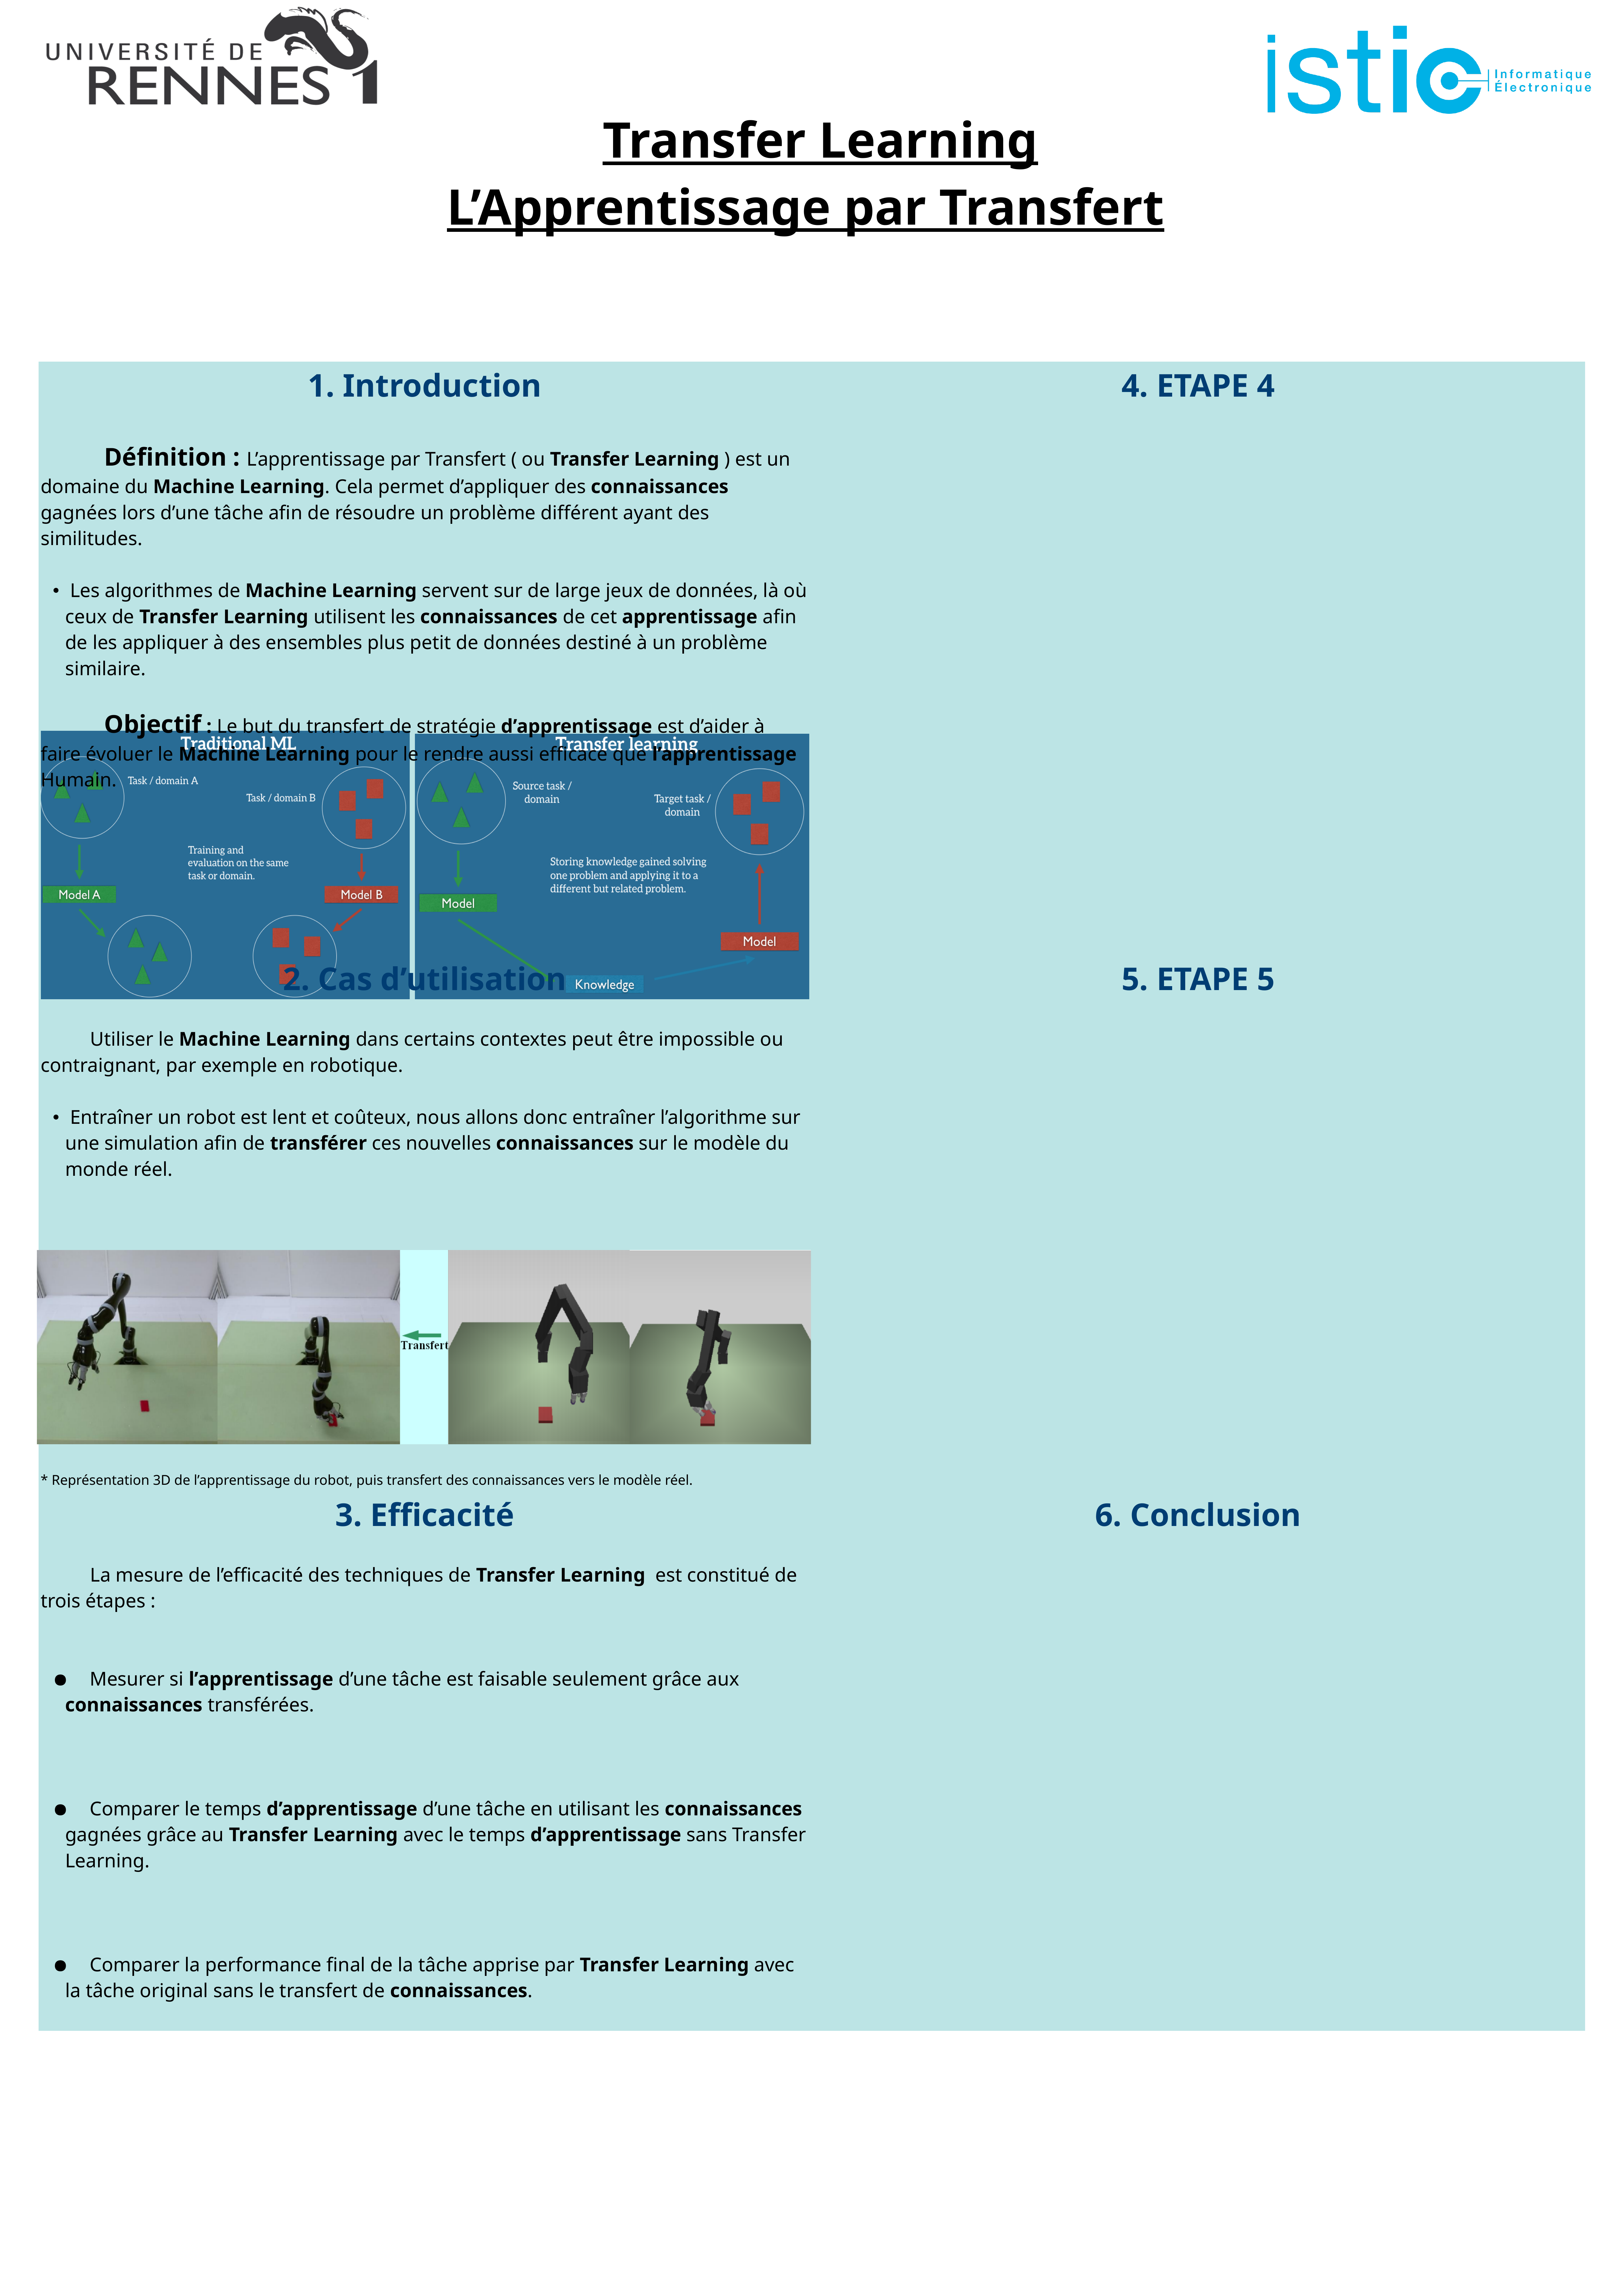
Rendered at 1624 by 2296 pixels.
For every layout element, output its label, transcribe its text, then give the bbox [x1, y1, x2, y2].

picture [37, 1250, 811, 1444]
table_header 1. Introduction Définition : L’apprentissage par Transfert ( ou Transfer Learning ) est un domaine du Machine Learning. Cela permet d’appliquer des connaissances gagnées lors d’une tâche afin de résoudre un problème différent ayant des similitudes. Les algorithmes de Machine Learning servent sur de large jeux de données, là où ceux de Transfer Learning utilisent les connaissances de cet apprentissage afin de les appliquer à des ensembles plus petit de données destiné à un problème similaire. Objectif : Le but du transfert de stratégie d’apprentissage est d’aider à faire évoluer le Machine Learning pour le rendre aussi efficace que l’apprentissage Humain. [39, 362, 811, 955]
table_cell 3. Efficacité La mesure de l’efficacité des techniques de Transfer Learning est constitué de trois étapes : Mesurer si l’apprentissage d’une tâche est faisable seulement grâce aux connaissances transférées. Comparer le temps d’apprentissage d’une tâche en utilisant les connaissances gagnées grâce au Transfer Learning avec le temps d’apprentissage sans Transfer Learning. Comparer la performance final de la tâche apprise par Transfer Learning avec la tâche original sans le transfert de connaissances. [39, 1491, 811, 2031]
table_cell 6. Conclusion [811, 1491, 1585, 2031]
table_cell 5. ETAPE 5 [811, 955, 1585, 1491]
table_header 4. ETAPE 4 [811, 362, 1585, 955]
picture [415, 734, 810, 999]
text Transfer Learning [39, 105, 1585, 172]
text L’Apprentissage par Transfert [39, 172, 1585, 239]
picture [1234, 0, 1624, 139]
picture [0, 0, 424, 143]
table_cell 2. Cas d’utilisation Utiliser le Machine Learning dans certains contextes peut être impossible ou contraignant, par exemple en robotique. Entraîner un robot est lent et coûteux, nous allons donc entraîner l’algorithme sur une simulation afin de transférer ces nouvelles connaissances sur le modèle du monde réel. [39, 955, 811, 1250]
picture [41, 731, 410, 999]
table_cell * Représentation 3D de l’apprentissage du robot, puis transfert des connaissances vers le modèle réel. [39, 1444, 811, 1491]
